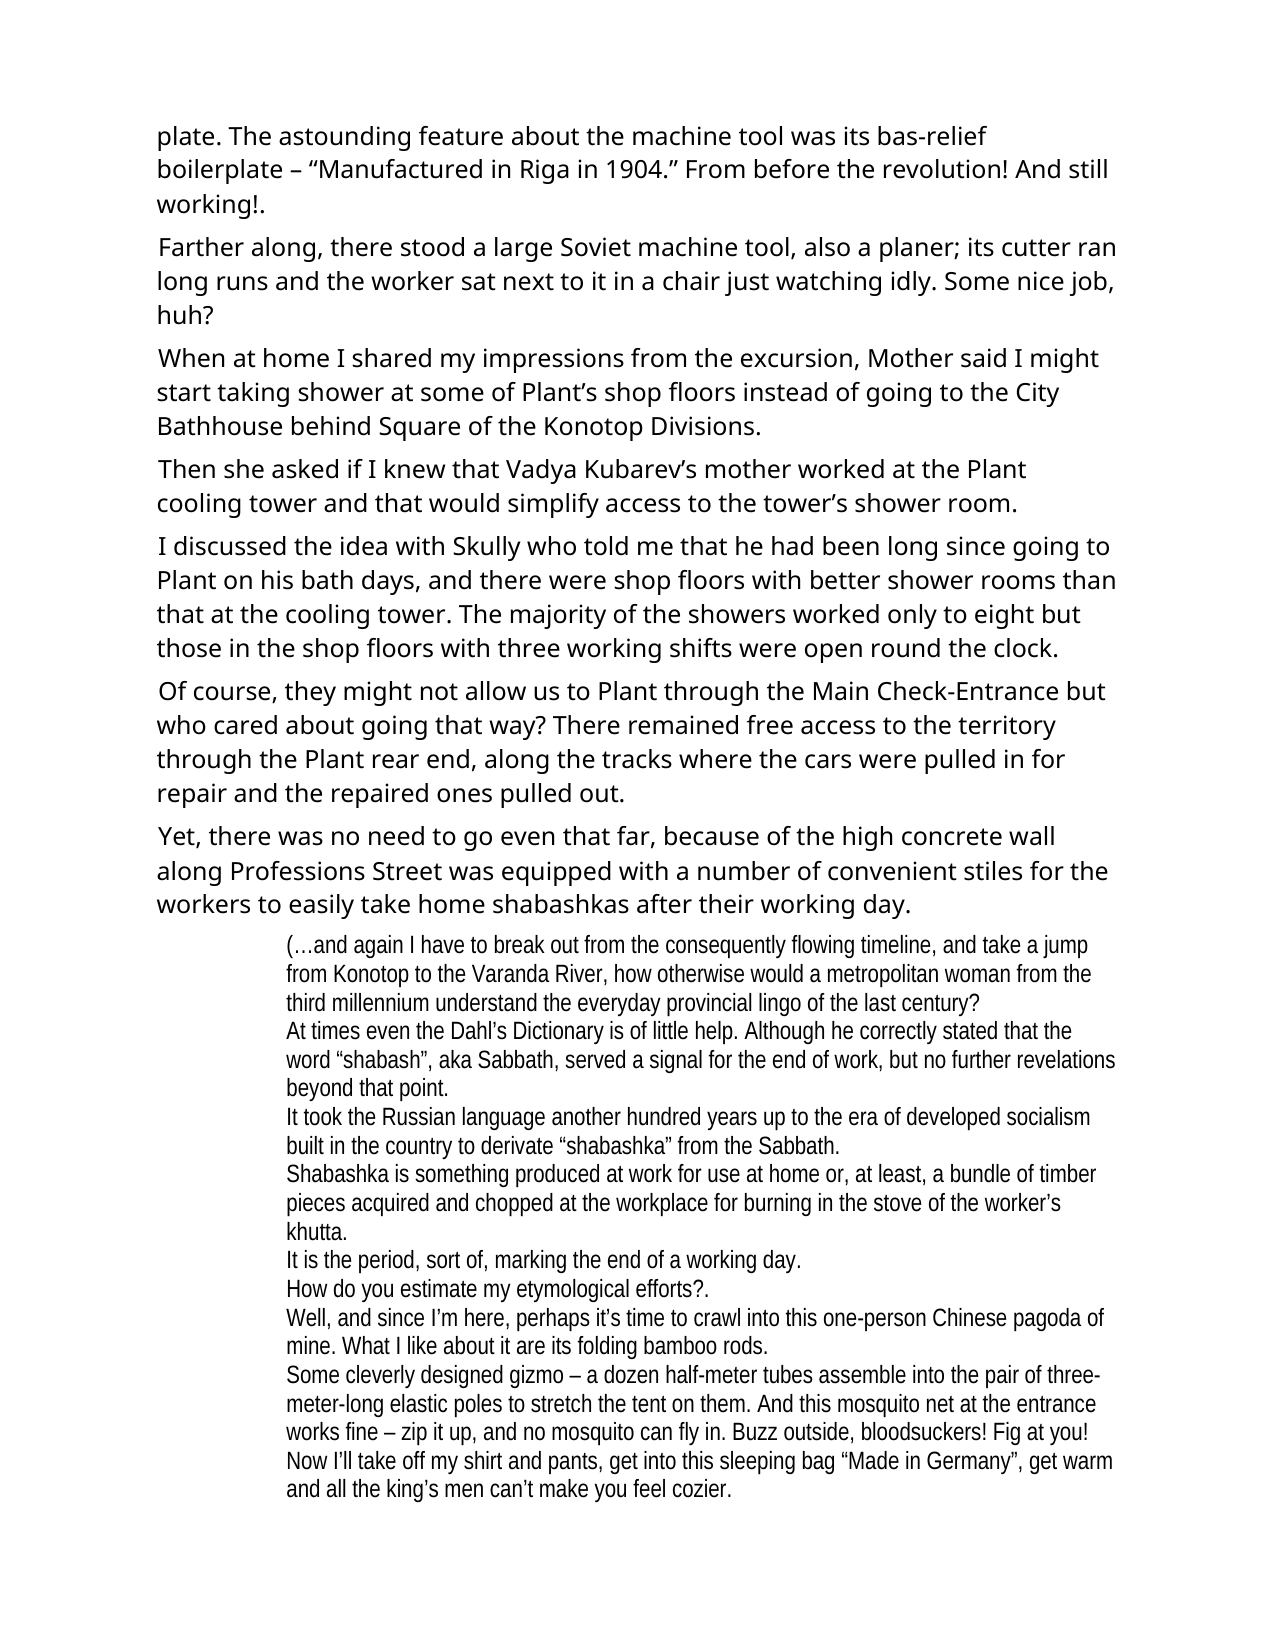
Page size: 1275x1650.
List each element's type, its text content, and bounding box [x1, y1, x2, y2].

list At times even the Dahl’s Dictionary is of little help. Although he correctly stated that the word “shabash”, aka Sabbath, served a signal for the end of work, but no further revelations beyond that point. [286, 1016, 1118, 1102]
list It took the Russian language another hundred years up to the era of developed socialism built in the country to derivate “shabashka” from the Sabbath. [286, 1102, 1118, 1159]
text Yet, there was no need to go even that far, because of the high concrete wall along Professions Street was equipped with a number of convenient stiles for the workers to easily take home shabashkas after their working day. [156, 819, 1118, 921]
list Shabashka is something produced at work for use at home or, at least, a bundle of timber pieces acquired and chopped at the workplace for burning in the stove of the worker’s khutta. [286, 1159, 1118, 1245]
text I discussed the idea with Skully who told me that he had been long since going to Plant on his bath days, and there were shop floors with better shower rooms than that at the cooling tower. The majority of the showers worked only to eight but those in the shop floors with three working shifts were open round the clock. [156, 529, 1118, 665]
list Some cleverly designed gizmo – a dozen half-meter tubes assemble into the pair of three-meter-long elastic poles to stretch the tent on them. And this mosquito net at the entrance works fine – zip it up, and no mosquito can fly in. Buzz outside, bloodsuckers! Fig at you! [286, 1360, 1118, 1446]
list It is the period, sort of, marking the end of a working day. [286, 1245, 1118, 1274]
list Well, and since I’m here, perhaps it’s time to crawl into this one-person Chinese pagoda of mine. What I like about it are its folding bamboo rods. [286, 1303, 1118, 1360]
list Now I’ll take off my shirt and pants, get into this sleeping bag “Made in Germany”, get warm and all the king’s men can’t make you feel cozier. [286, 1446, 1118, 1503]
text Farther along, there stood a large Soviet machine tool, also a planer; its cutter ran long runs and the worker sat next to it in a chair just watching idly. Some nice job, huh? [156, 229, 1118, 331]
text plate. The astounding feature about the machine tool was its bas-relief boilerplate – “Manufactured in Riga in 1904.” From before the revolution! And still working!. [156, 118, 1118, 220]
text Of course, they might not allow us to Plant through the Main Check-Entrance but who cared about going that way? There remained free access to the territory through the Plant rear end, along the tracks where the cars were pulled in for repair and the repaired ones pulled out. [156, 674, 1118, 810]
text Then she asked if I knew that Vadya Kubarev’s mother worked at the Plant cooling tower and that would simplify access to the tower’s shower room. [156, 452, 1118, 520]
list How do you estimate my etymological efforts?. [286, 1274, 1118, 1303]
text When at home I shared my impressions from the excursion, Mother said I might start taking shower at some of Plant’s shop floors instead of going to the City Bathhouse behind Square of the Konotop Divisions. [156, 340, 1118, 443]
list (…and again I have to break out from the consequently flowing timeline, and take a jump from Konotop to the Varanda River, how otherwise would a metropolitan woman from the third millennium understand the everyday provincial lingo of the last century? [286, 930, 1118, 1016]
